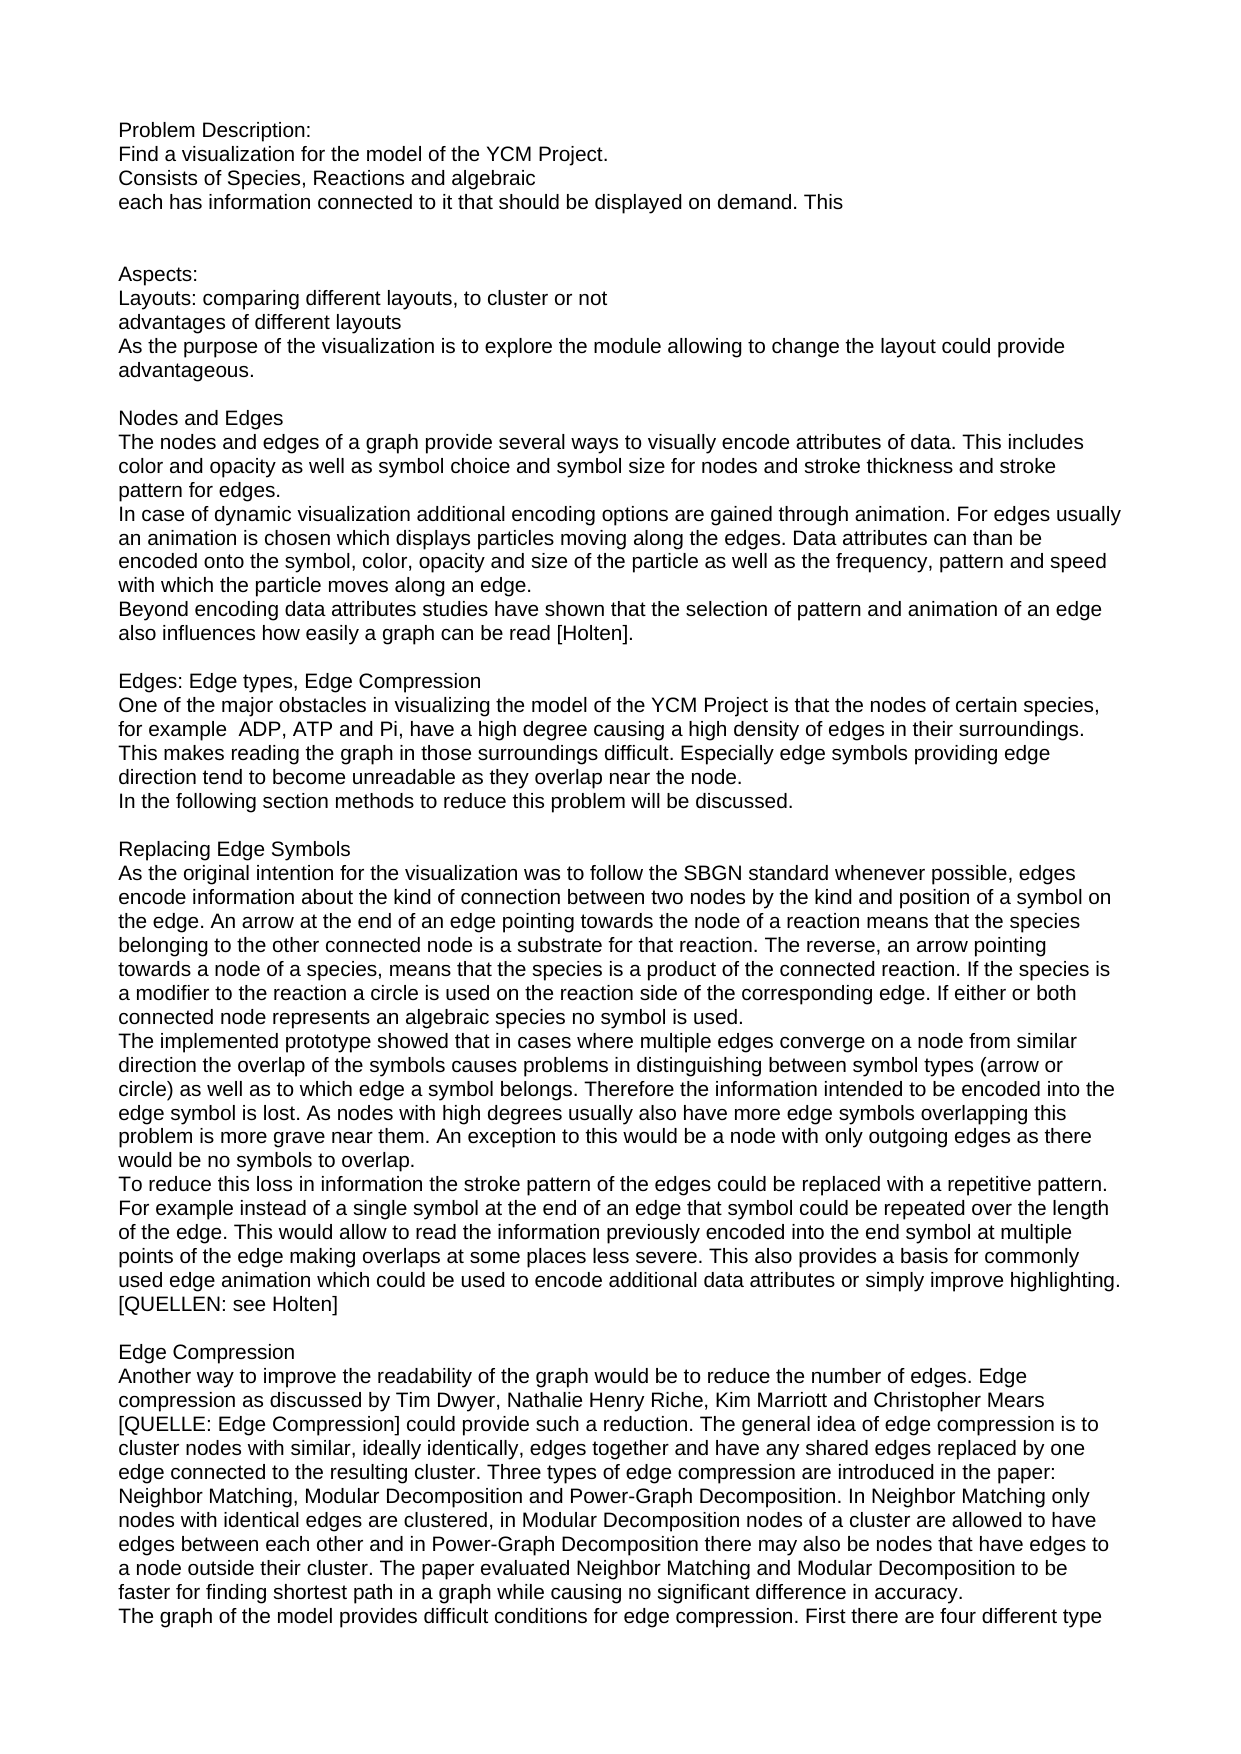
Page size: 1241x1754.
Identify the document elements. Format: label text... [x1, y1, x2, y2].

text Beyond encoding data attributes studies have shown that the selection of pattern and animation of an edge also influences how easily a graph can be read [Holten]. [118, 597, 1122, 645]
text Edges: Edge types, Edge Compression [118, 669, 1122, 693]
text The graph of the model provides difficult conditions for edge compression. First there are four different type [118, 1603, 1122, 1627]
text Consists of Species, Reactions and algebraic [118, 166, 1122, 190]
text In case of dynamic visualization additional encoding options are gained through animation. For edges usually an animation is chosen which displays particles moving along the edges. Data attributes can than be encoded onto the symbol, color, opacity and size of the particle as well as the frequency, pattern and speed with which the particle moves along an edge. [118, 501, 1122, 597]
text Another way to improve the readability of the graph would be to reduce the number of edges. Edge compression as discussed by Tim Dwyer, Nathalie Henry Riche, Kim Marriott and Christopher Mears [QUELLE: Edge Compression] could provide such a reduction. The general idea of edge compression is to cluster nodes with similar, ideally identically, edges together and have any shared edges replaced by one edge connected to the resulting cluster. Three types of edge compression are introduced in the paper: Neighbor Matching, Modular Decomposition and Power-Graph Decomposition. In Neighbor Matching only nodes with identical edges are clustered, in Modular Decomposition nodes of a cluster are allowed to have edges between each other and in Power-Graph Decomposition there may also be nodes that have edges to a node outside their cluster. The paper evaluated Neighbor Matching and Modular Decomposition to be faster for finding shortest path in a graph while causing no significant difference in accuracy. [118, 1364, 1122, 1603]
text Nodes and Edges [118, 406, 1122, 429]
text In the following section methods to reduce this problem will be discussed. [118, 789, 1122, 813]
text As the original intention for the visualization was to follow the SBGN standard whenever possible, edges encode information about the kind of connection between two nodes by the kind and position of a symbol on the edge. An arrow at the end of an edge pointing towards the node of a reaction means that the species belonging to the other connected node is a substrate for that reaction. The reverse, an arrow pointing towards a node of a species, means that the species is a product of the connected reaction. If the species is a modifier to the reaction a circle is used on the reaction side of the corresponding edge. If either or both connected node represents an algebraic species no symbol is used. [118, 861, 1122, 1028]
text Edge Compression [118, 1340, 1122, 1364]
text advantages of different layouts [118, 310, 1122, 334]
text One of the major obstacles in visualizing the model of the YCM Project is that the nodes of certain species, for example ADP, ATP and Pi, have a high degree causing a high density of edges in their surroundings. This makes reading the graph in those surroundings difficult. Especially edge symbols providing edge direction tend to become unreadable as they overlap near the node. [118, 693, 1122, 789]
text Layouts: comparing different layouts, to cluster or not [118, 286, 1122, 310]
text Find a visualization for the model of the YCM Project. [118, 142, 1122, 166]
text Aspects: [118, 262, 1122, 286]
text To reduce this loss in information the stroke pattern of the edges could be replaced with a repetitive pattern. For example instead of a single symbol at the end of an edge that symbol could be repeated over the length of the edge. This would allow to read the information previously encoded into the end symbol at multiple points of the edge making overlaps at some places less severe. This also provides a basis for commonly used edge animation which could be used to encode additional data attributes or simply improve highlighting.[QUELLEN: see Holten] [118, 1172, 1122, 1316]
text The nodes and edges of a graph provide several ways to visually encode attributes of data. This includes color and opacity as well as symbol choice and symbol size for nodes and stroke thickness and stroke pattern for edges. [118, 429, 1122, 501]
text As the purpose of the visualization is to explore the module allowing to change the layout could provide advantageous. [118, 334, 1122, 382]
text each has information connected to it that should be displayed on demand. This [118, 190, 1122, 214]
text Problem Description: [118, 118, 1122, 142]
text The implemented prototype showed that in cases where multiple edges converge on a node from similar direction the overlap of the symbols causes problems in distinguishing between symbol types (arrow or circle) as well as to which edge a symbol belongs. Therefore the information intended to be encoded into the edge symbol is lost. As nodes with high degrees usually also have more edge symbols overlapping this problem is more grave near them. An exception to this would be a node with only outgoing edges as there would be no symbols to overlap. [118, 1028, 1122, 1172]
text Replacing Edge Symbols [118, 837, 1122, 861]
